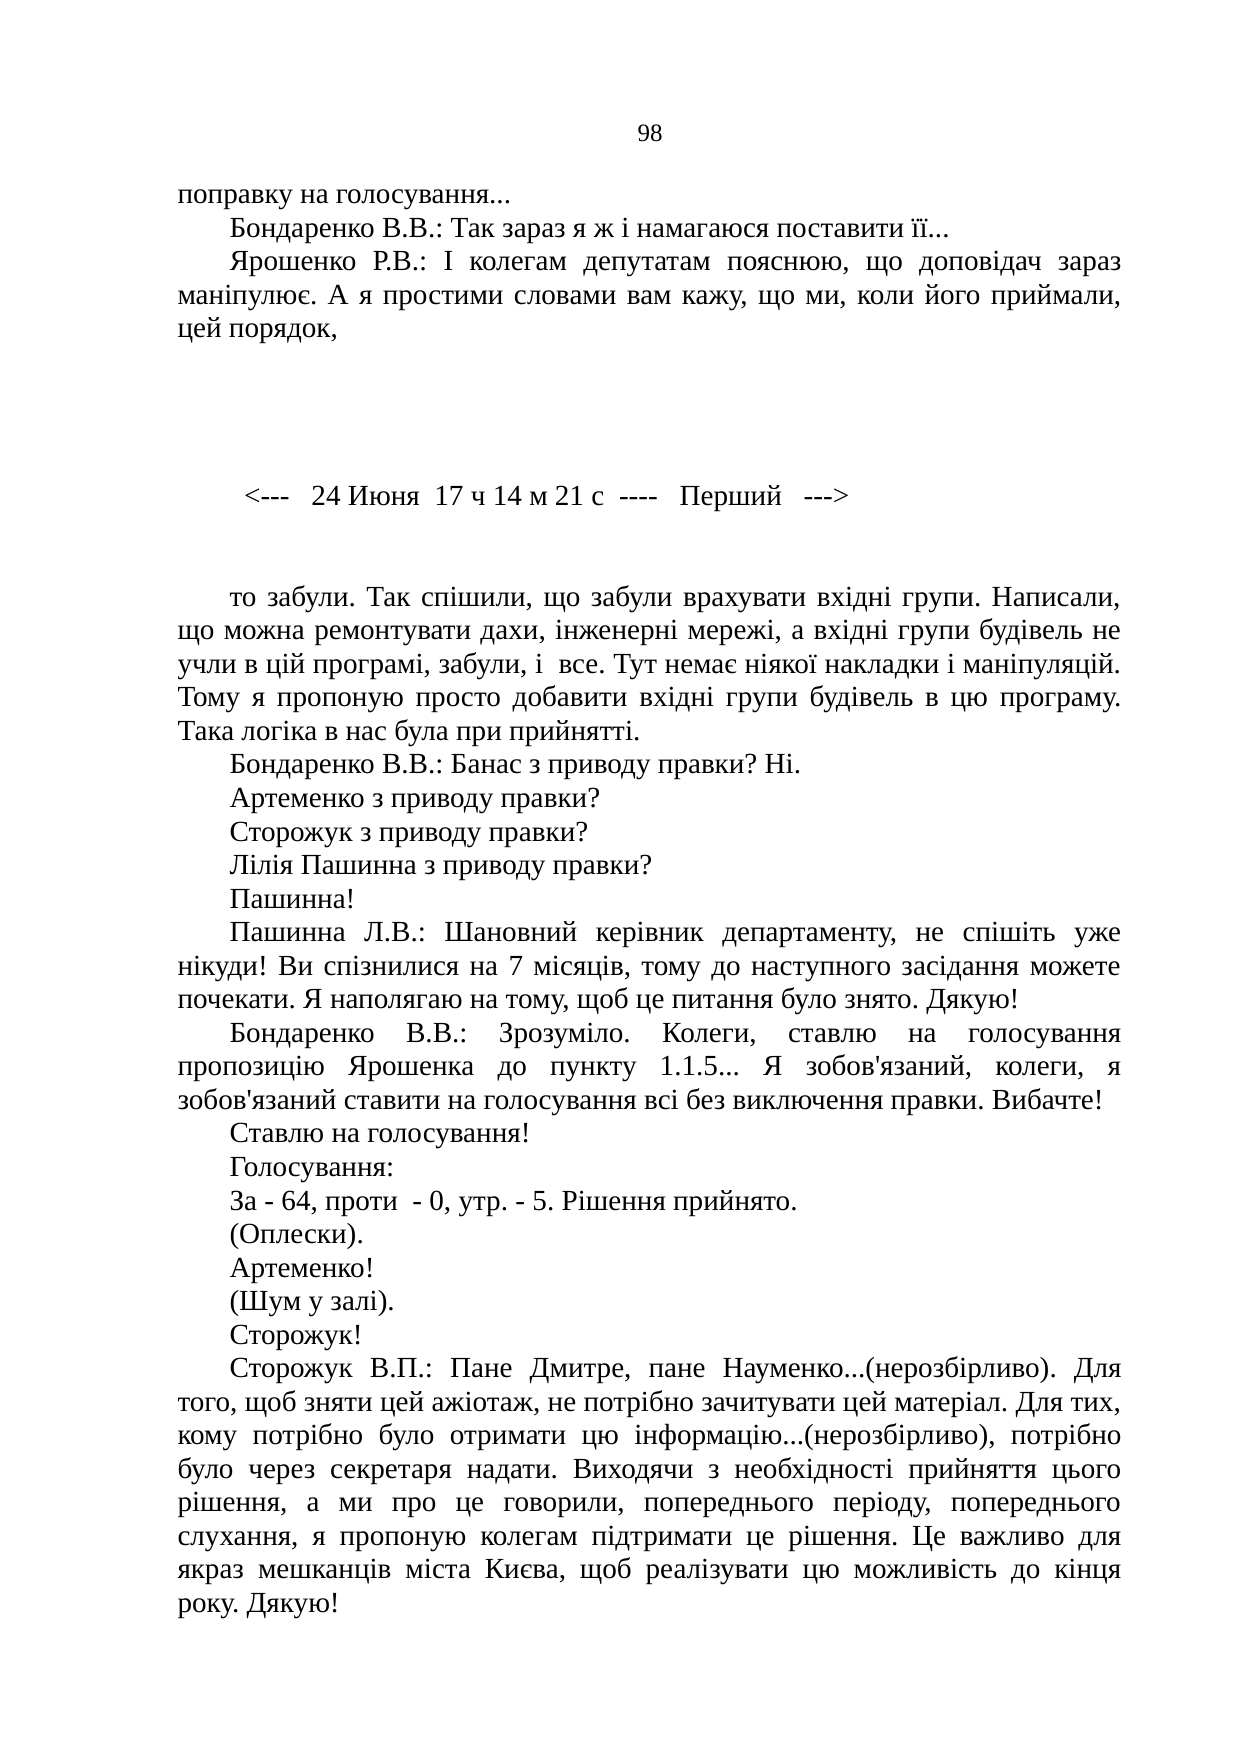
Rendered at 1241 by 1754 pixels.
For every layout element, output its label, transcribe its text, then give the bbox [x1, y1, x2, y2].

text Пашинна Л.В.: Шановний керівник департаменту, не спішіть уже нікуди! Ви спізнилися на 7 місяців, тому до наступного засідання можете почекати. Я наполягаю на тому, щоб це питання було знято. Дякую! [177, 914, 1122, 1015]
text Лілія Пашинна з приводу правки? [177, 847, 1122, 881]
text Голосування: [177, 1149, 1122, 1183]
text Бондаренко В.В.: Банас з приводу правки? Ні. [177, 747, 1122, 780]
text Ярошенко Р.В.: І колегам депутатам пояснюю, що доповідач зараз маніпулює. А я простими словами вам кажу, що ми, коли його приймали, цей порядок, [177, 243, 1122, 344]
text Артеменко! [177, 1250, 1122, 1283]
text поправку на голосування... [177, 176, 1122, 210]
text Сторожук В.П.: Пане Дмитре, пане Науменко...(нерозбірливо). Для того, щоб зняти цей ажіотаж, не потрібно зачитувати цей матеріал. Для тих, кому потрібно було отримати цю інформацію...(нерозбірливо), потрібно було через секретаря надати. Виходячи з необхідності прийняття цього рішення, а ми про це говорили, попереднього періоду, попереднього слухання, я пропоную колегам підтримати це рішення. Це важливо для якраз мешканців міста Києва, щоб реалізувати цю можливість до кінця року. Дякую! [177, 1350, 1122, 1619]
text Сторожук з приводу правки? [177, 814, 1122, 847]
text За - 64, проти - 0, утр. - 5. Рішення прийнято. [177, 1183, 1122, 1216]
text то забули. Так спішили, що забули врахувати вхідні групи. Написали, що можна ремонтувати дахи, інженерні мережі, а вхідні групи будівель не учли в цій програмі, забули, і все. Тут немає ніякої накладки і маніпуляцій. Тому я пропоную просто добавити вхідні групи будівель в цю програму. Така логіка в нас була при прийнятті. [177, 579, 1122, 747]
text <--- 24 Июня 17 ч 14 м 21 с ---- Перший ---> [177, 478, 1122, 512]
text Бондаренко В.В.: Зрозуміло. Колеги, ставлю на голосування пропозицію Ярошенка до пункту 1.1.5... Я зобов'язаний, колеги, я зобов'язаний ставити на голосування всі без виключення правки. Вибачте! [177, 1015, 1122, 1116]
text (Шум у залі). [177, 1283, 1122, 1317]
text Артеменко з приводу правки? [177, 780, 1122, 814]
text Пашинна! [177, 881, 1122, 914]
text Ставлю на голосування! [177, 1116, 1122, 1149]
text Сторожук! [177, 1317, 1122, 1350]
text (Оплески). [177, 1216, 1122, 1250]
text Бондаренко В.В.: Так зараз я ж і намагаюся поставити її... [177, 210, 1122, 243]
